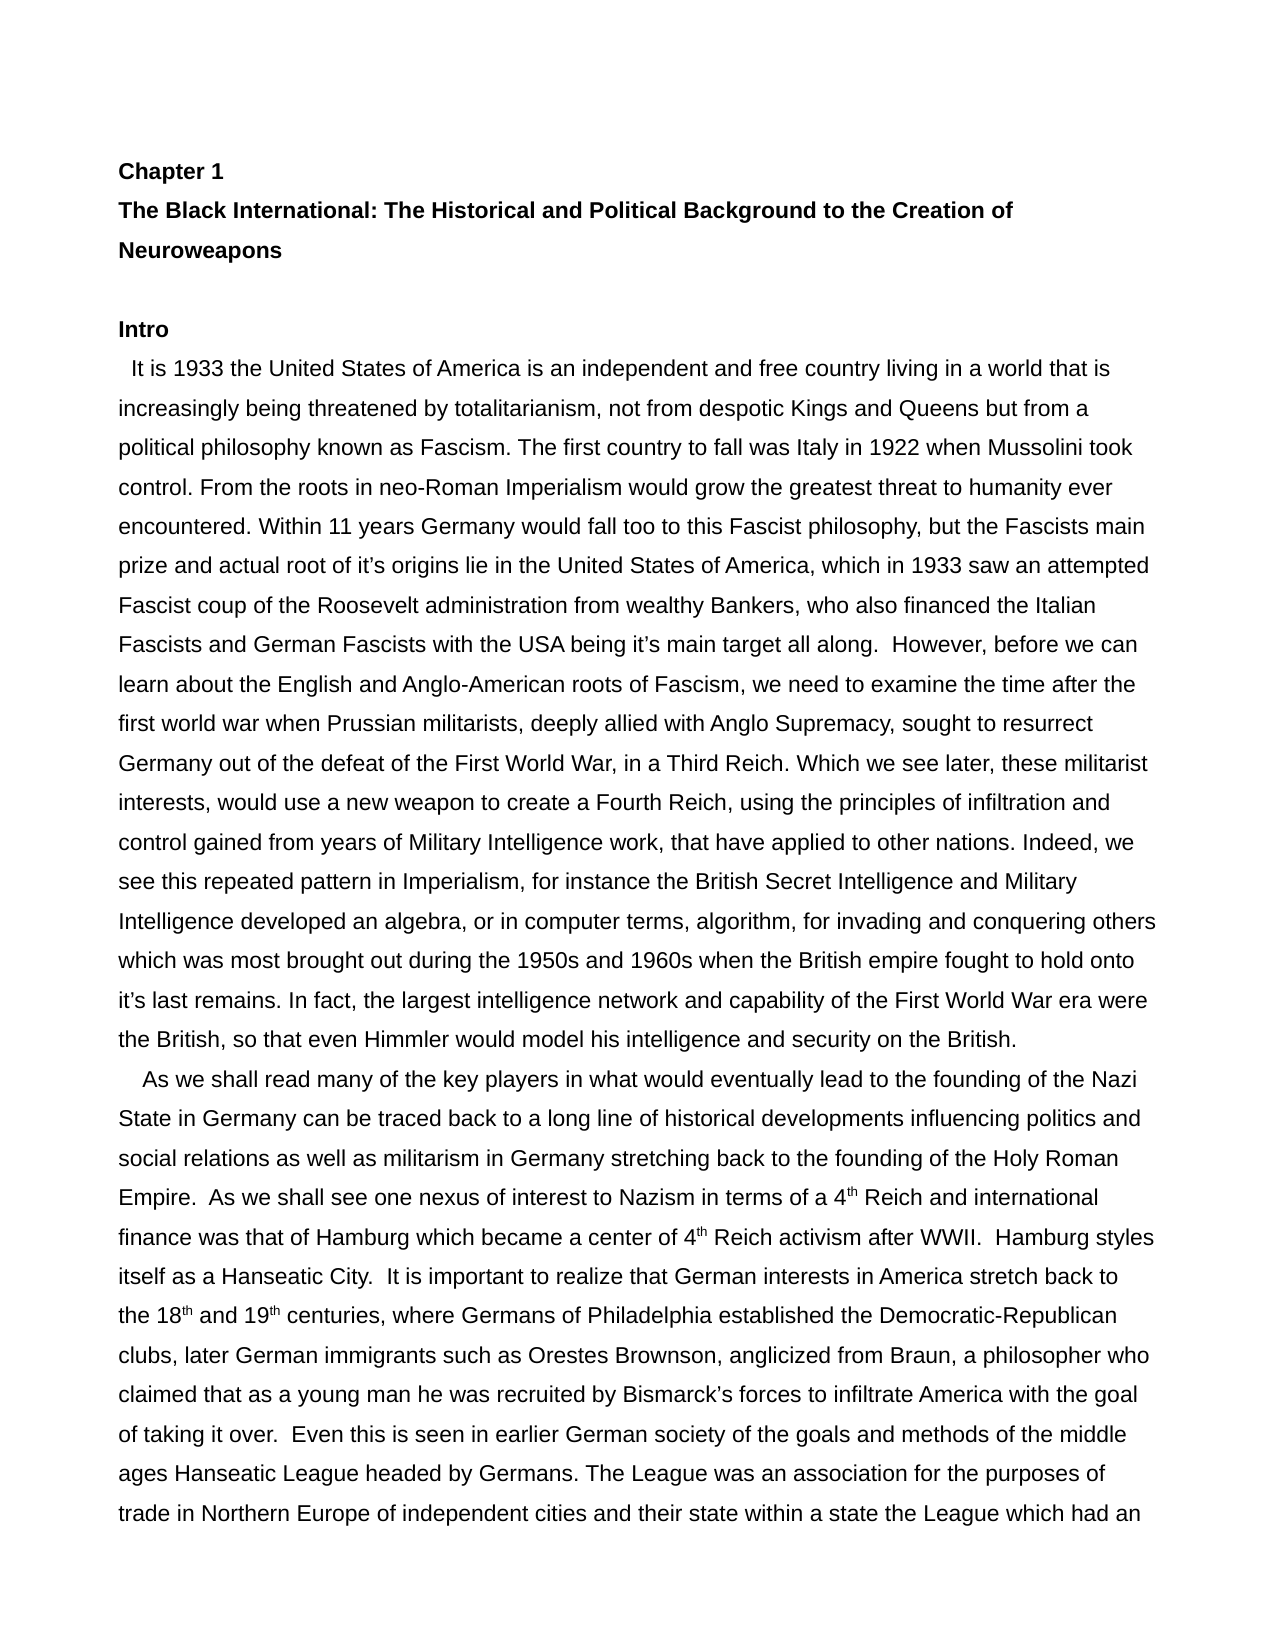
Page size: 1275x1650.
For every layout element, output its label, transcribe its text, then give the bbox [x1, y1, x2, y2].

text The Black International: The Historical and Political Background to the Creation of Neuroweapons [118, 197, 1157, 263]
text Intro [118, 316, 1157, 342]
text Chapter 1 [118, 158, 1157, 184]
text It is 1933 the United States of America is an independent and free country living in a world that is increasingly being threatened by totalitarianism, not from despotic Kings and Queens but from a political philosophy known as Fascism. The first country to fall was Italy in 1922 when Mussolini took control. From the roots in neo-Roman Imperialism would grow the greatest threat to humanity ever encountered. Within 11 years Germany would fall too to this Fascist philosophy, but the Fascists main prize and actual root of it’s origins lie in the United States of America, which in 1933 saw an attempted Fascist coup of the Roosevelt administration from wealthy Bankers, who also financed the Italian Fascists and German Fascists with the USA being it’s main target all along. However, before we can learn about the English and Anglo-American roots of Fascism, we need to examine the time after the first world war when Prussian militarists, deeply allied with Anglo Supremacy, sought to resurrect Germany out of the defeat of the First World War, in a Third Reich. Which we see later, these militarist interests, would use a new weapon to create a Fourth Reich, using the principles of infiltration and control gained from years of Military Intelligence work, that have applied to other nations. Indeed, we see this repeated pattern in Imperialism, for instance the British Secret Intelligence and Military Intelligence developed an algebra, or in computer terms, algorithm, for invading and conquering others which was most brought out during the 1950s and 1960s when the British empire fought to hold onto it’s last remains. In fact, the largest intelligence network and capability of the First World War era were the British, so that even Himmler would model his intelligence and security on the British. [118, 355, 1157, 1052]
text As we shall read many of the key players in what would eventually lead to the founding of the Nazi State in Germany can be traced back to a long line of historical developments influencing politics and social relations as well as militarism in Germany stretching back to the founding of the Holy Roman Empire. As we shall see one nexus of interest to Nazism in terms of a 4th Reich and international finance was that of Hamburg which became a center of 4th Reich activism after WWII. Hamburg styles itself as a Hanseatic City. It is important to realize that German interests in America stretch back to the 18th and 19th centuries, where Germans of Philadelphia established the Democratic-Republican clubs, later German immigrants such as Orestes Brownson, anglicized from Braun, a philosopher who claimed that as a young man he was recruited by Bismarck’s forces to infiltrate America with the goal of taking it over. Even this is seen in earlier German society of the goals and methods of the middle ages Hanseatic League headed by Germans. The League was an association for the purposes of trade in Northern Europe of independent cities and their state within a state the League which had an [118, 1066, 1157, 1526]
